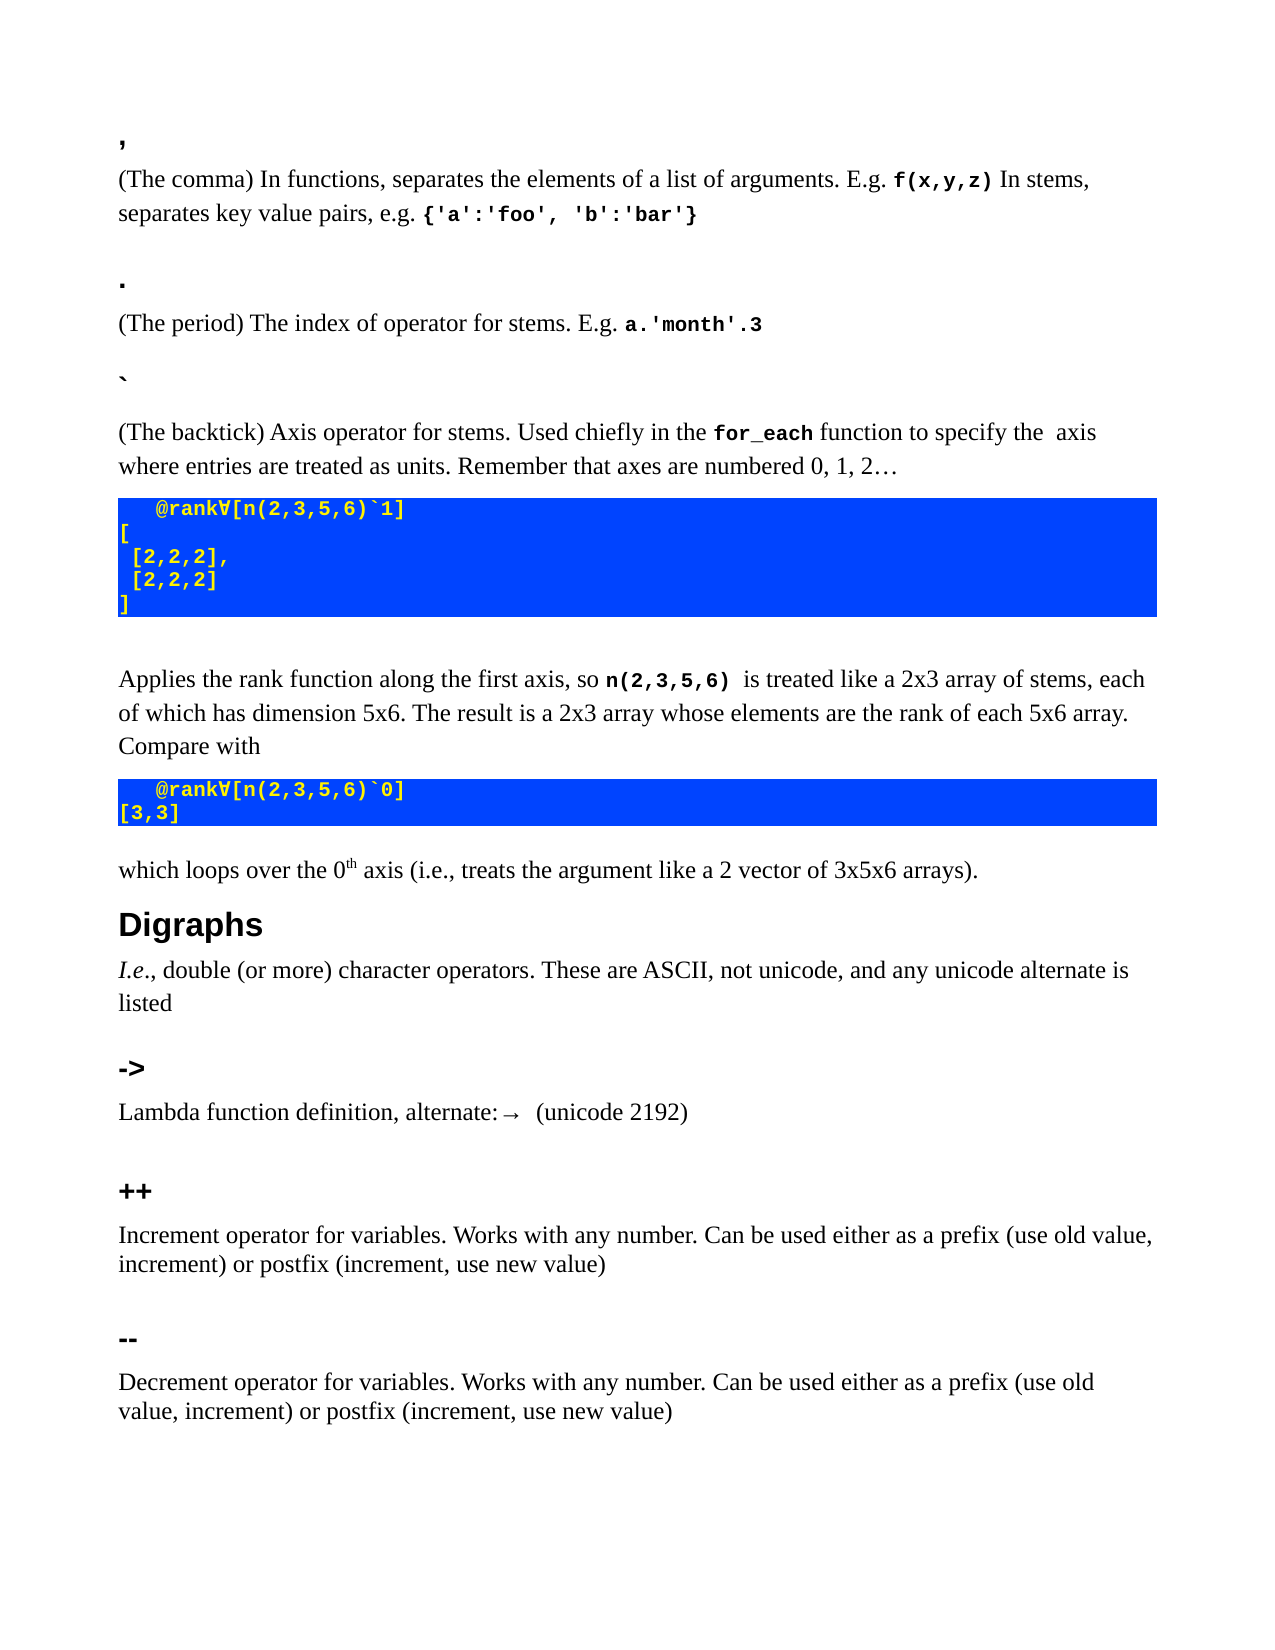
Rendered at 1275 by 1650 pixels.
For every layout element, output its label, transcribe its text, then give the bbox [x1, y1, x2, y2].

text which loops over the 0th axis (i.e., treats the argument like a 2 vector of 3x5x6 arrays). [118, 855, 1157, 883]
text Decrement operator for variables. Works with any number. Can be used either as a prefix (use old value, increment) or postfix (increment, use new value) [118, 1367, 1157, 1454]
subtitle . [118, 261, 1157, 295]
text (The backtick) Axis operator for stems. Used chiefly in the for_each function to specify the axis where entries are treated as units. Remember that axes are numbered 0, 1, 2… [118, 417, 1157, 479]
subtitle ++ [118, 1140, 1157, 1208]
text (The comma) In functions, separates the elements of a list of arguments. E.g. f(x,y,z) In stems, separates key value pairs, e.g. {'a':'foo', 'b':'bar'} [118, 164, 1157, 228]
text @rank∀[n(2,3,5,6)`1] [118, 498, 1157, 522]
subtitle -> [118, 1051, 1157, 1084]
text [ [118, 522, 1157, 546]
subtitle Digraphs [118, 904, 1157, 943]
text Applies the rank function along the first axis, so n(2,3,5,6) is treated like a 2x3 array of stems, each of which has dimension 5x6. The result is a 2x3 array whose elements are the rank of each 5x6 array. Compare with [118, 664, 1157, 760]
subtitle , [118, 118, 1157, 152]
text [2,2,2], [118, 546, 1157, 569]
text Increment operator for variables. Works with any number. Can be used either as a prefix (use old value, increment) or postfix (increment, use new value) [118, 1220, 1157, 1307]
subtitle -- [118, 1321, 1157, 1355]
text ] [118, 593, 1157, 617]
text (The period) The index of operator for stems. E.g. a.'month'.3 [118, 308, 1157, 337]
subtitle ` [118, 371, 1157, 404]
text [2,2,2] [118, 569, 1157, 593]
text Lambda function definition, alternate:→ (unicode 2192) [118, 1097, 1157, 1126]
text @rank∀[n(2,3,5,6)`0] [3,3] [118, 779, 1157, 826]
text I.e., double (or more) character operators. These are ASCII, not unicode, and any unicode alternate is listed [118, 956, 1157, 1017]
